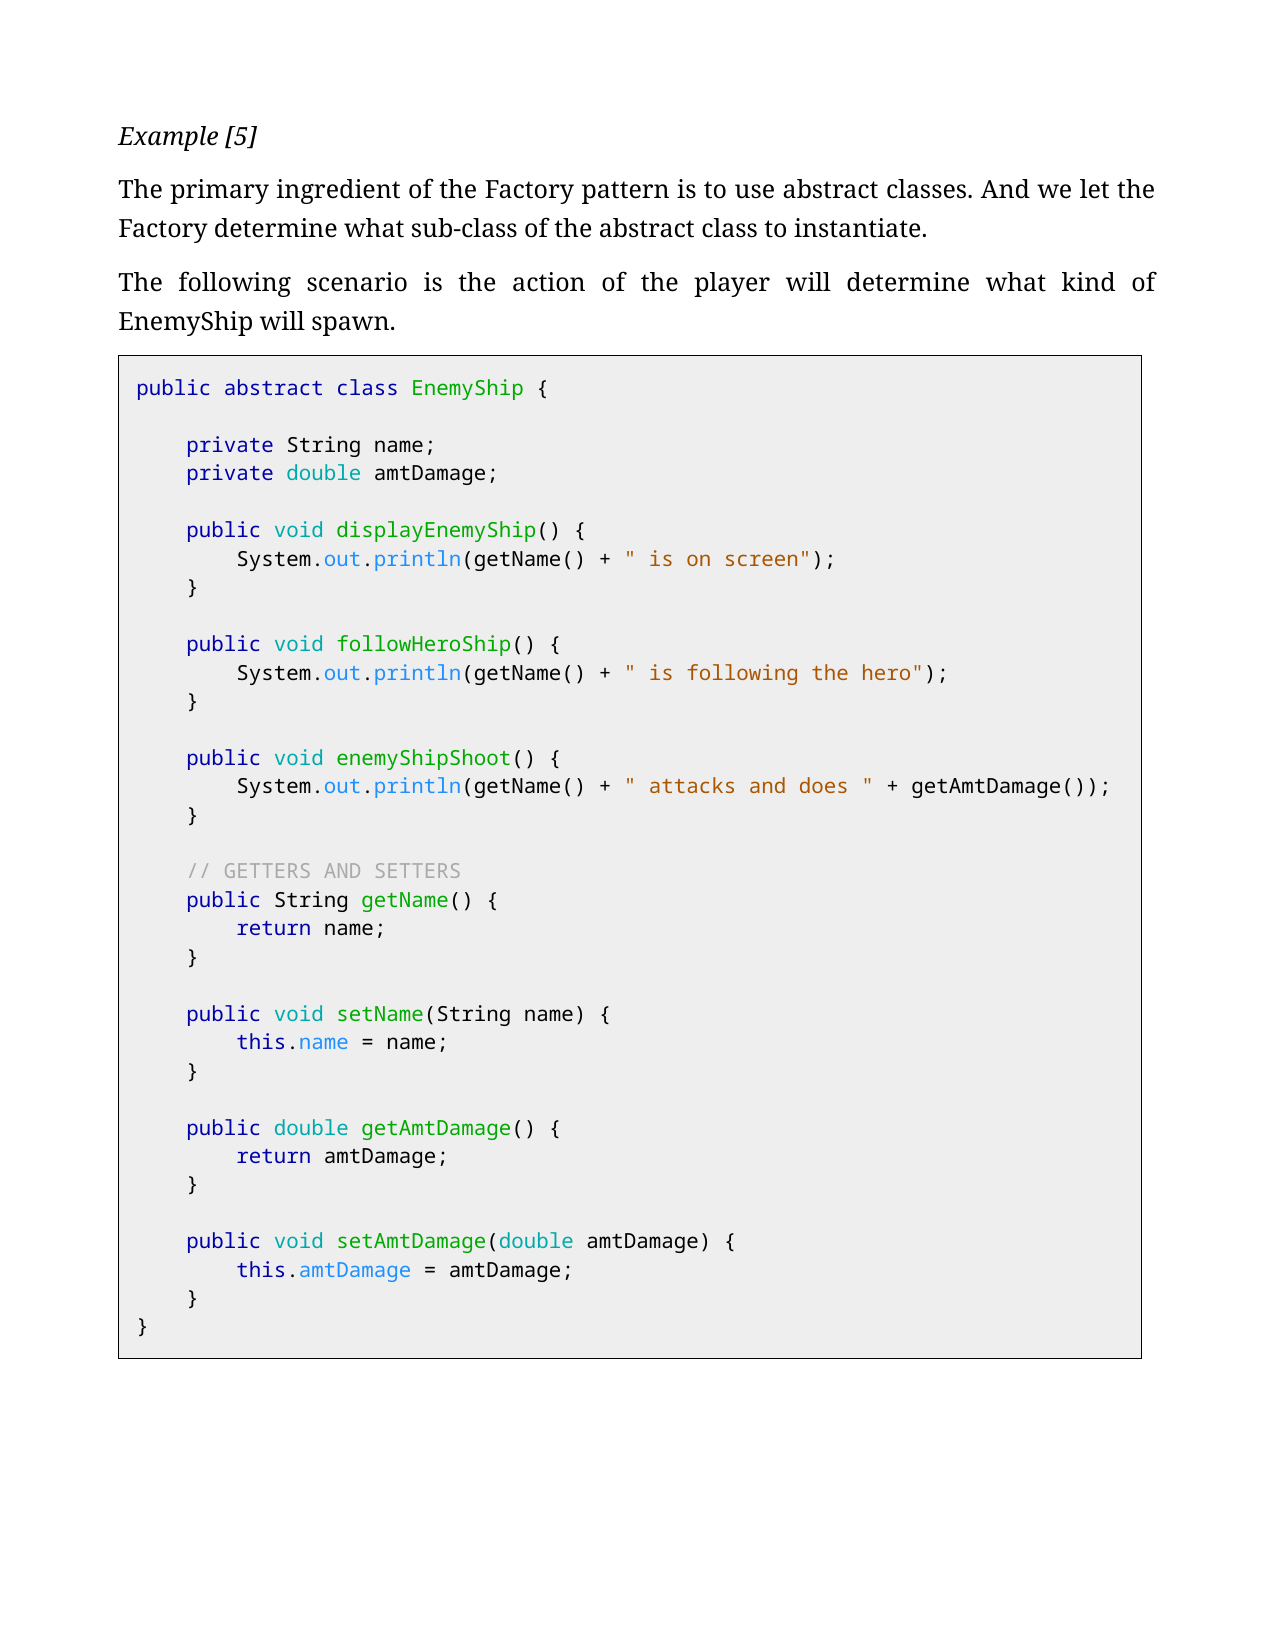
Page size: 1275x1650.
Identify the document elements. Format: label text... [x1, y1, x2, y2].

text The following scenario is the action of the player will determine what kind of EnemyShip will spawn. [118, 265, 1157, 338]
text The primary ingredient of the Factory pattern is to use abstract classes. And we let the Factory determine what sub-class of the abstract class to instantiate. [118, 172, 1157, 245]
text Example [5] [118, 118, 1157, 152]
